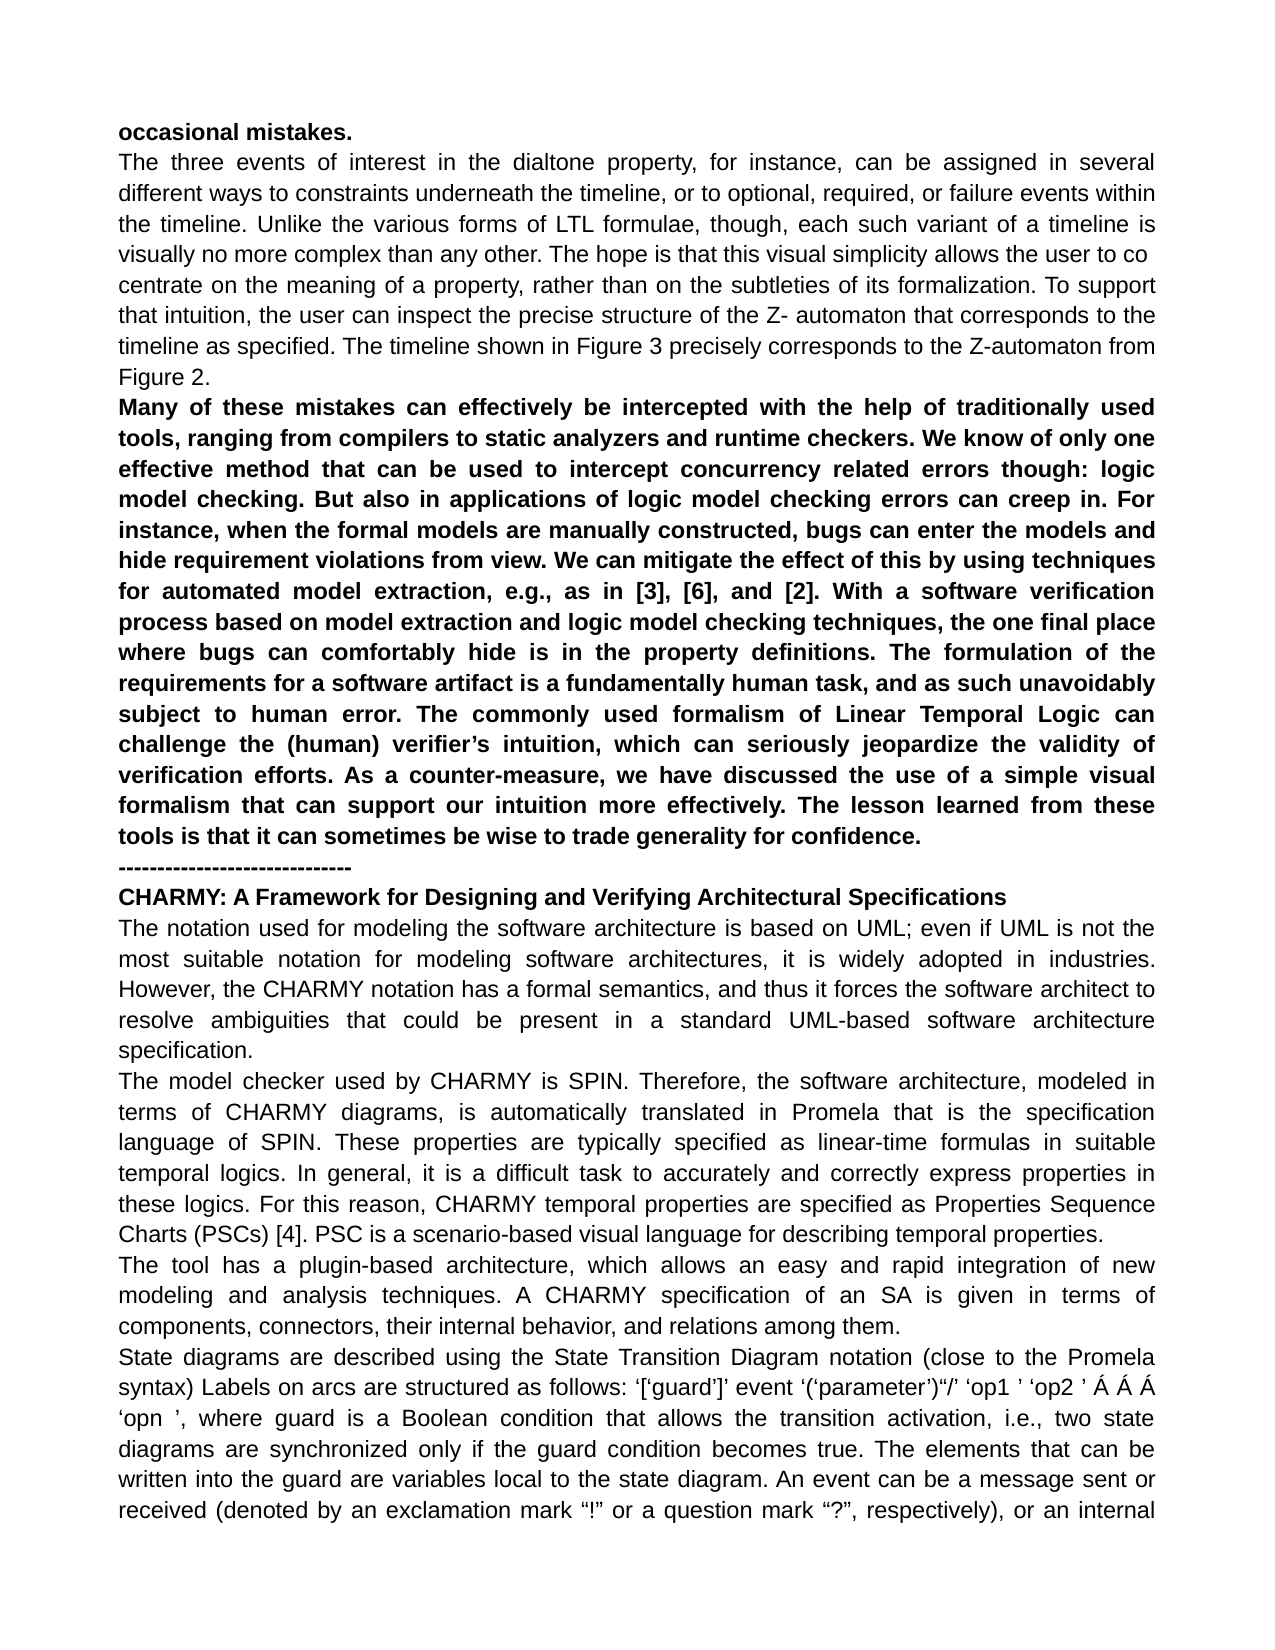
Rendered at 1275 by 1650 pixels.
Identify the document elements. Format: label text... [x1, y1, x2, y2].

text CHARMY: A Framework for Designing and Verifying Architectural Specifications [118, 884, 1157, 911]
text The tool has a plugin-based architecture, which allows an easy and rapid integration of new modeling and analysis techniques. A CHARMY specification of an SA is given in terms of components, connectors, their internal behavior, and relations among them. [118, 1251, 1157, 1339]
text The three events of interest in the dialtone property, for instance, can be assigned in several different ways to constraints underneath the timeline, or to optional, required, or failure events within the timeline. Unlike the various forms of LTL formulae, though, each such variant of a timeline is visually no more complex than any other. The hope is that this visual simplicity allows the user to co [118, 149, 1157, 267]
text Many of these mistakes can effectively be intercepted with the help of traditionally used tools, ranging from compilers to static analyzers and runtime checkers. We know of only one effective method that can be used to intercept concurrency related errors though: logic model checking. But also in applications of logic model checking errors can creep in. For instance, when the formal models are manually constructed, bugs can enter the models and hide requirement violations from view. We can mitigate the effect of this by using techniques for automated model extraction, e.g., as in [3], [6], and [2]. With a software verification process based on model extraction and logic model checking techniques, the one final place where bugs can comfortably hide is in the property definitions. The formulation of the requirements for a software artifact is a fundamentally human task, and as such unavoidably subject to human error. The commonly used formalism of Linear Temporal Logic can challenge the (human) verifier’s intuition, which can seriously jeopardize the validity of verification efforts. As a counter-measure, we have discussed the use of a simple visual formalism that can support our intuition more effectively. The lesson learned from these tools is that it can sometimes be wise to trade generality for confidence. [118, 394, 1157, 849]
text occasional mistakes. [118, 118, 1157, 145]
text ------------------------------ [118, 853, 1157, 880]
text The model checker used by CHARMY is SPIN. Therefore, the software architecture, modeled in terms of CHARMY diagrams, is automatically translated in Promela that is the specification language of SPIN. These properties are typically specified as linear-time formulas in suitable temporal logics. In general, it is a difficult task to accurately and correctly express properties in these logics. For this reason, CHARMY temporal properties are specified as Properties Sequence Charts (PSCs) [4]. PSC is a scenario-based visual language for describing temporal properties. [118, 1067, 1157, 1247]
text centrate on the meaning of a property, rather than on the subtleties of its formalization. To support that intuition, the user can inspect the precise structure of the Z- automaton that corresponds to the timeline as specified. The timeline shown in Figure 3 precisely corresponds to the Z-automaton from Figure 2. [118, 271, 1157, 390]
text The notation used for modeling the software architecture is based on UML; even if UML is not the most suitable notation for modeling software architectures, it is widely adopted in industries. However, the CHARMY notation has a formal semantics, and thus it forces the software architect to resolve ambiguities that could be present in a standard UML-based software architecture specification. [118, 914, 1157, 1064]
text State diagrams are described using the State Transition Diagram notation (close to the Promela syntax) Labels on arcs are structured as follows: ‘[‘guard’]’ event ‘(‘parameter’)“/’ ‘op1 ’ ‘op2 ’ Á Á Á ‘opn ’, where guard is a Boolean condition that allows the transition activation, i.e., two state diagrams are synchronized only if the guard condition becomes true. The elements that can be written into the guard are variables local to the state diagram. An event can be a message sent or received (denoted by an exclamation mark “!” or a question mark “?”, respectively), or an internal [118, 1343, 1157, 1523]
